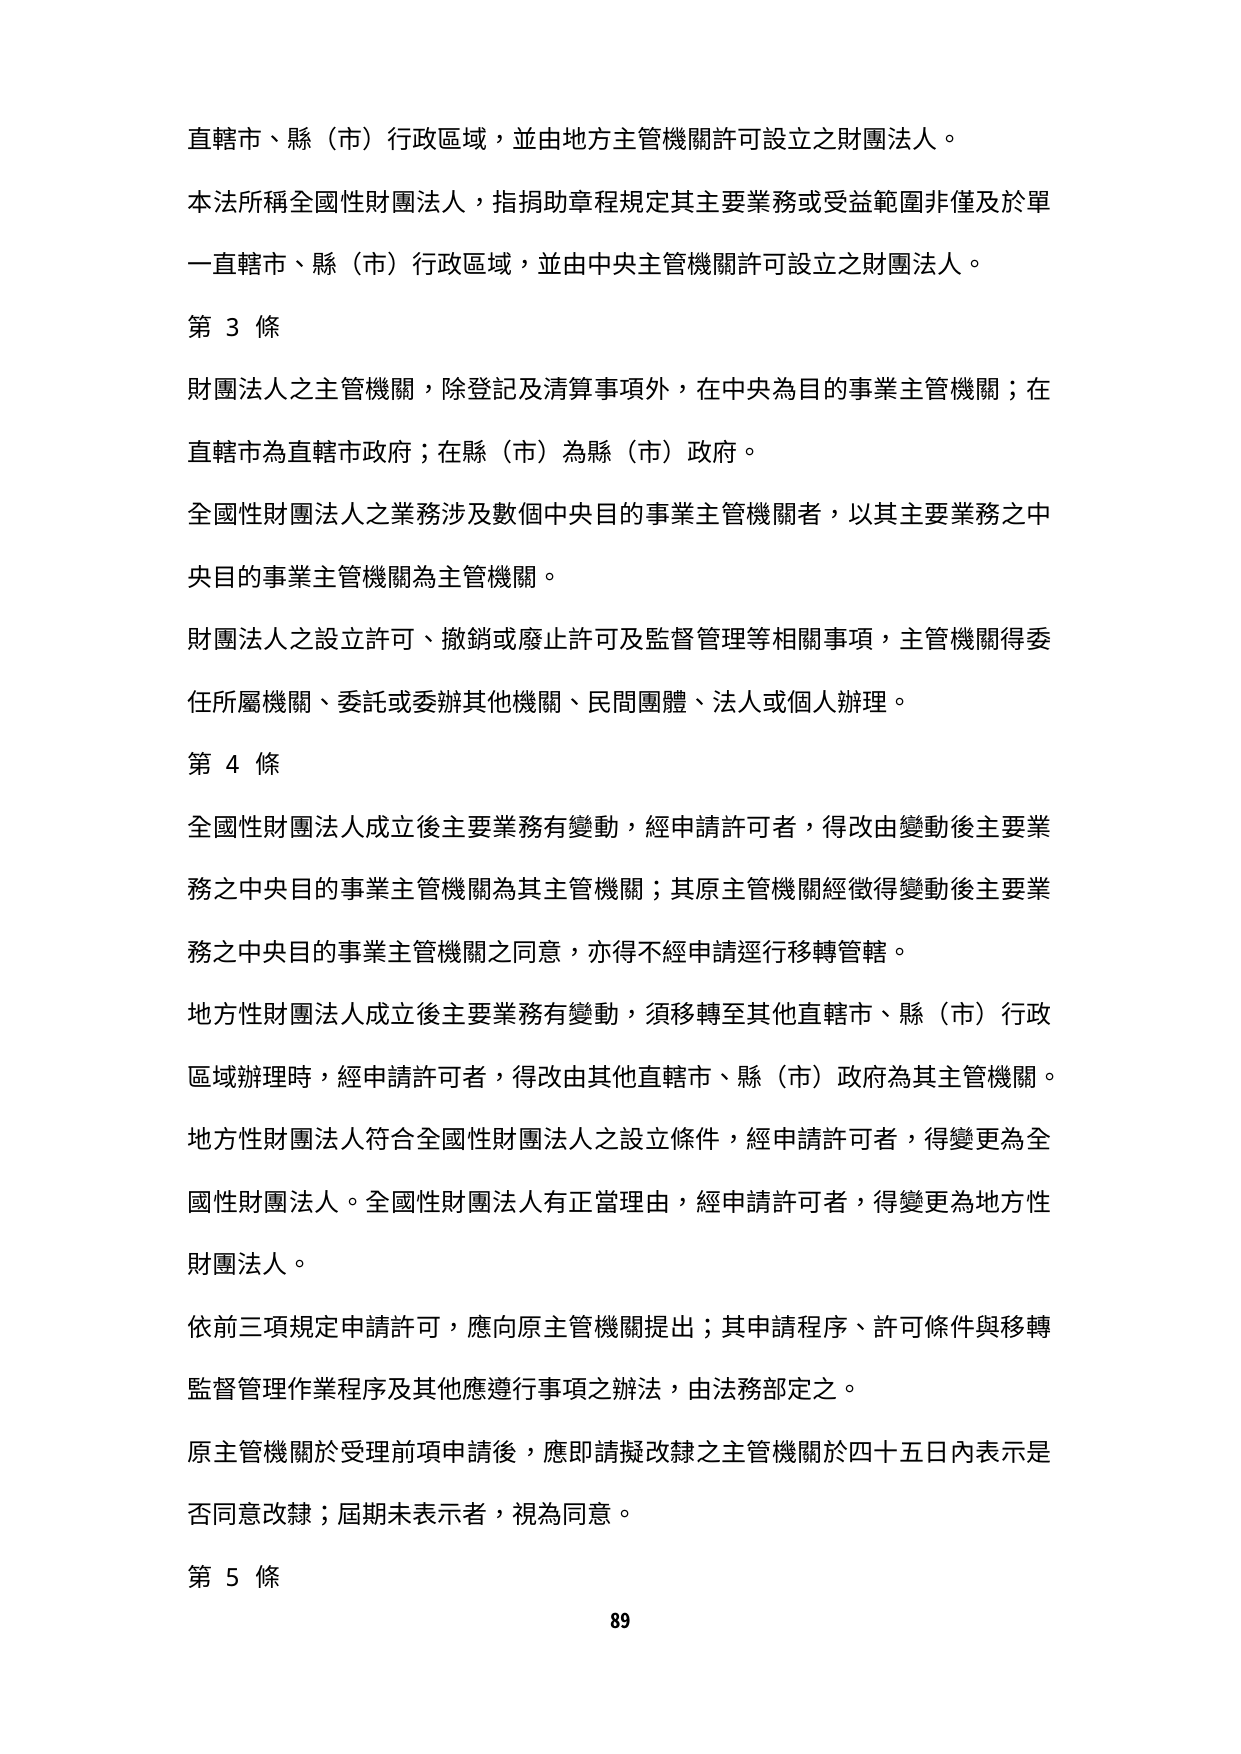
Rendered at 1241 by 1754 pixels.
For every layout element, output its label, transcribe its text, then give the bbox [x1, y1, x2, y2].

text 第 5 條 [187, 1534, 1053, 1596]
text 依前三項規定申請許可，應向原主管機關提出；其申請程序、許可條件與移轉監督管理作業程序及其他應遵行事項之辦法，由法務部定之。 [187, 1284, 1053, 1409]
text 財團法人之設立許可、撤銷或廢止許可及監督管理等相關事項，主管機關得委任所屬機關、委託或委辦其他機關、民間團體、法人或個人辦理。 [187, 596, 1053, 721]
text 地方性財團法人符合全國性財團法人之設立條件，經申請許可者，得變更為全國性財團法人。全國性財團法人有正當理由，經申請許可者，得變更為地方性財團法人。 [187, 1096, 1053, 1284]
text 原主管機關於受理前項申請後，應即請擬改隸之主管機關於四十五日內表示是否同意改隸；屆期未表示者，視為同意。 [187, 1409, 1053, 1534]
text 直轄市、縣（市）行政區域，並由地方主管機關許可設立之財團法人。 [187, 96, 1053, 159]
text 第 3 條 [187, 284, 1053, 346]
text 本法所稱全國性財團法人，指捐助章程規定其主要業務或受益範圍非僅及於單一直轄市、縣（市）行政區域，並由中央主管機關許可設立之財團法人。 [187, 159, 1053, 284]
text 地方性財團法人成立後主要業務有變動，須移轉至其他直轄市、縣（市）行政區域辦理時，經申請許可者，得改由其他直轄市、縣（市）政府為其主管機關。 [187, 971, 1053, 1096]
text 第 4 條 [187, 721, 1053, 784]
text 財團法人之主管機關，除登記及清算事項外，在中央為目的事業主管機關；在直轄市為直轄市政府；在縣（市）為縣（市）政府。 [187, 346, 1053, 471]
text 全國性財團法人成立後主要業務有變動，經申請許可者，得改由變動後主要業務之中央目的事業主管機關為其主管機關；其原主管機關經徵得變動後主要業務之中央目的事業主管機關之同意，亦得不經申請逕行移轉管轄。 [187, 784, 1053, 971]
text 全國性財團法人之業務涉及數個中央目的事業主管機關者，以其主要業務之中央目的事業主管機關為主管機關。 [187, 471, 1053, 596]
